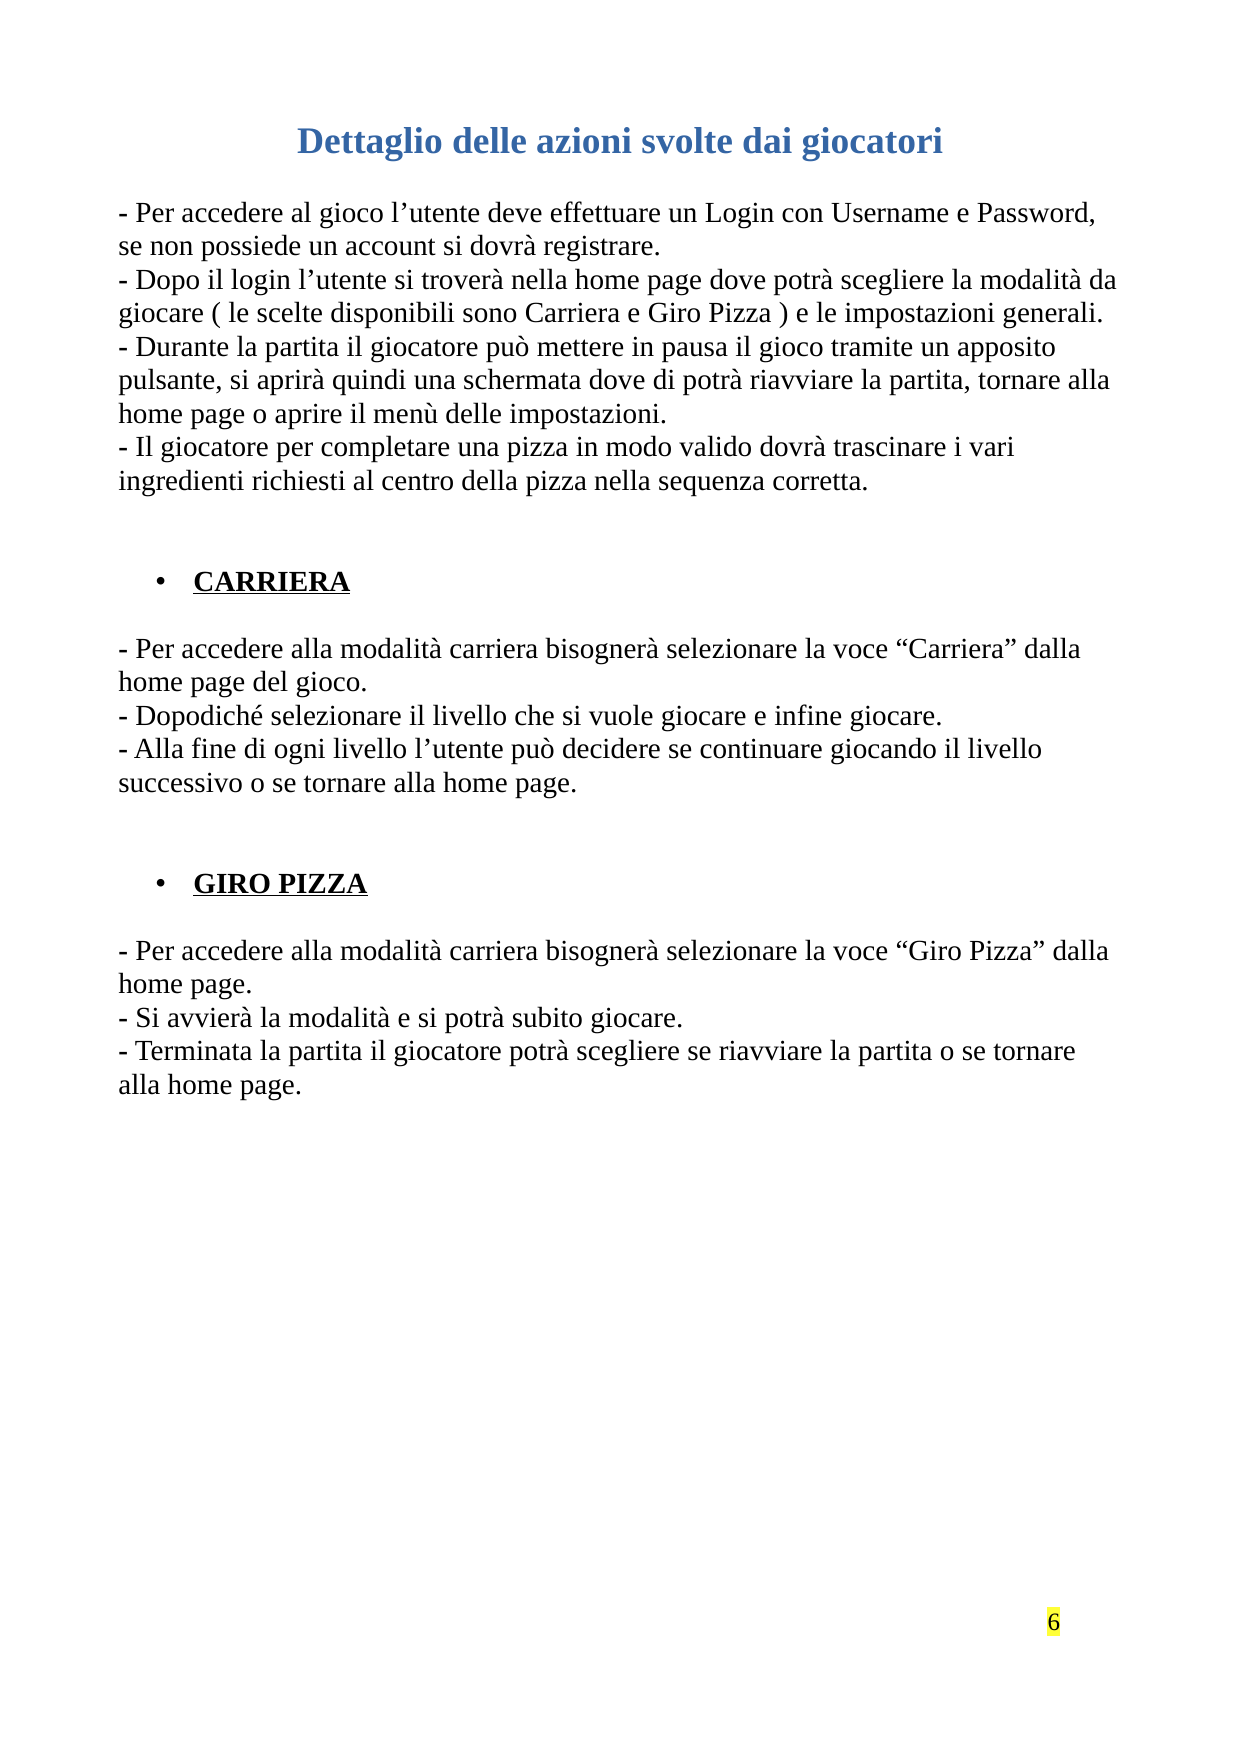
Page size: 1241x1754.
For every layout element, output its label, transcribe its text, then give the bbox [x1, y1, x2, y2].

text - Durante la partita il giocatore può mettere in pausa il gioco tramite un apposito pulsante, si aprirà quindi una schermata dove di potrà riavviare la partita, tornare alla home page o aprire il menù delle impostazioni. [118, 329, 1122, 429]
list GIRO PIZZA [156, 866, 1122, 899]
text - Il giocatore per completare una pizza in modo valido dovrà trascinare i vari ingredienti richiesti al centro della pizza nella sequenza corretta. [118, 429, 1122, 497]
text se non possiede un account si dovrà registrare. [118, 228, 1122, 262]
text - Dopodiché selezionare il livello che si vuole giocare e infine giocare. [118, 698, 1122, 732]
text - Per accedere alla modalità carriera bisognerà selezionare la voce “Carriera” dalla home page del gioco. [118, 631, 1122, 698]
text - Dopo il login l’utente si troverà nella home page dove potrà scegliere la modalità da giocare ( le scelte disponibili sono Carriera e Giro Pizza ) e le impostazioni generali. [118, 262, 1122, 329]
text Dettaglio delle azioni svolte dai giocatori [118, 118, 1122, 161]
text - Alla fine di ogni livello l’utente può decidere se continuare giocando il livello successivo o se tornare alla home page. [118, 732, 1122, 799]
text - Per accedere al gioco l’utente deve effettuare un Login con Username e Password, [118, 195, 1122, 228]
list CARRIERA [156, 564, 1122, 597]
text - Per accedere alla modalità carriera bisognerà selezionare la voce “Giro Pizza” dalla home page. [118, 933, 1122, 1000]
text - Terminata la partita il giocatore potrà scegliere se riavviare la partita o se tornare alla home page. [118, 1033, 1122, 1101]
text - Si avvierà la modalità e si potrà subito giocare. [118, 1000, 1122, 1033]
